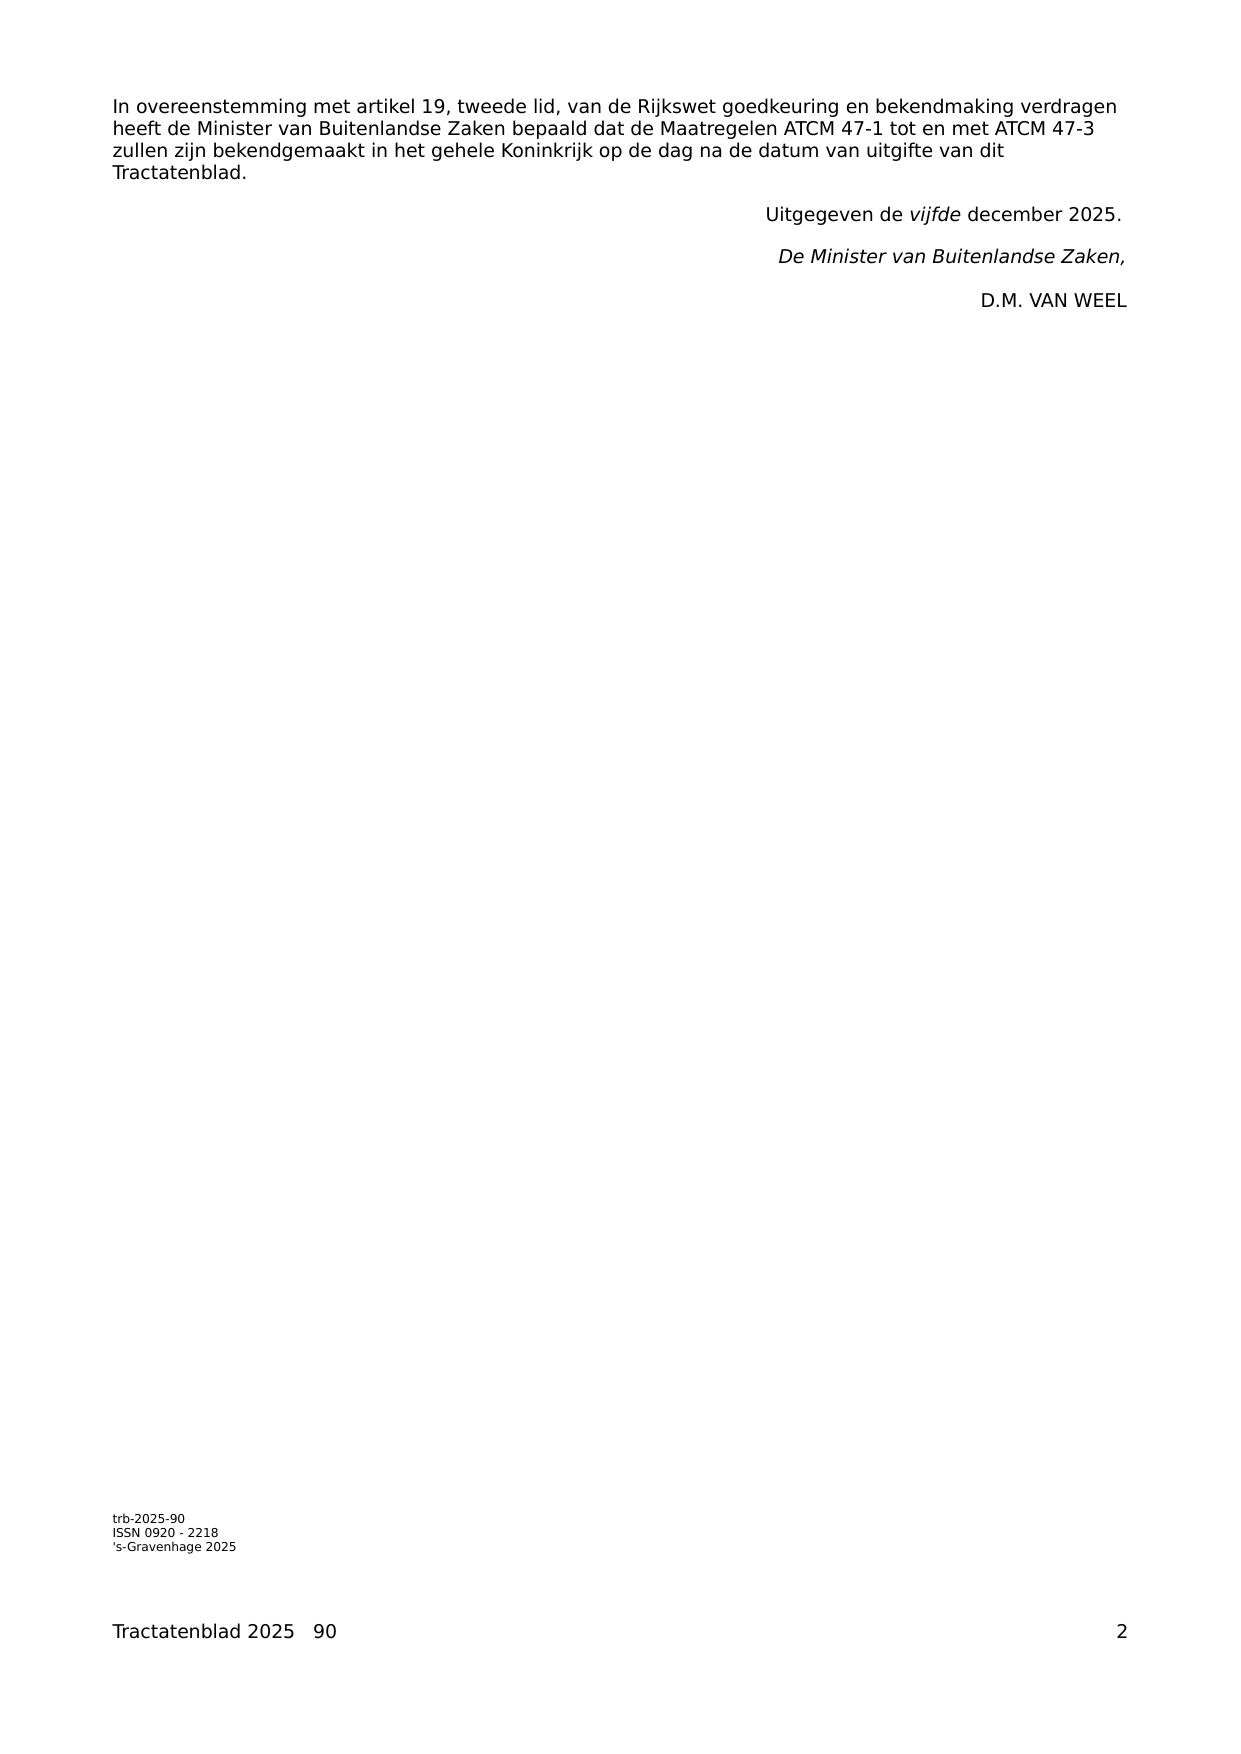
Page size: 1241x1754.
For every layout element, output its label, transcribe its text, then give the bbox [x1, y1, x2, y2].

text trb-2025-90 [112, 1512, 346, 1526]
text Uitgegeven de vijfde december 2025. [112, 204, 1128, 226]
text ISSN 0920 - 2218 [112, 1526, 346, 1540]
text De Minister van Buitenlandse Zaken, D.M. VAN WEEL [112, 246, 1128, 312]
text In overeenstemming met artikel 19, tweede lid, van de Rijkswet goedkeuring en bekendmaking verdragen heeft de Minister van Buitenlandse Zaken bepaald dat de Maatregelen ATCM 47-1 tot en met ATCM 47-3 zullen zijn bekendgemaakt in het gehele Koninkrijk op de dag na de datum van uitgifte van dit Tractatenblad. [112, 96, 1128, 184]
text 's-Gravenhage 2025 [112, 1540, 346, 1554]
